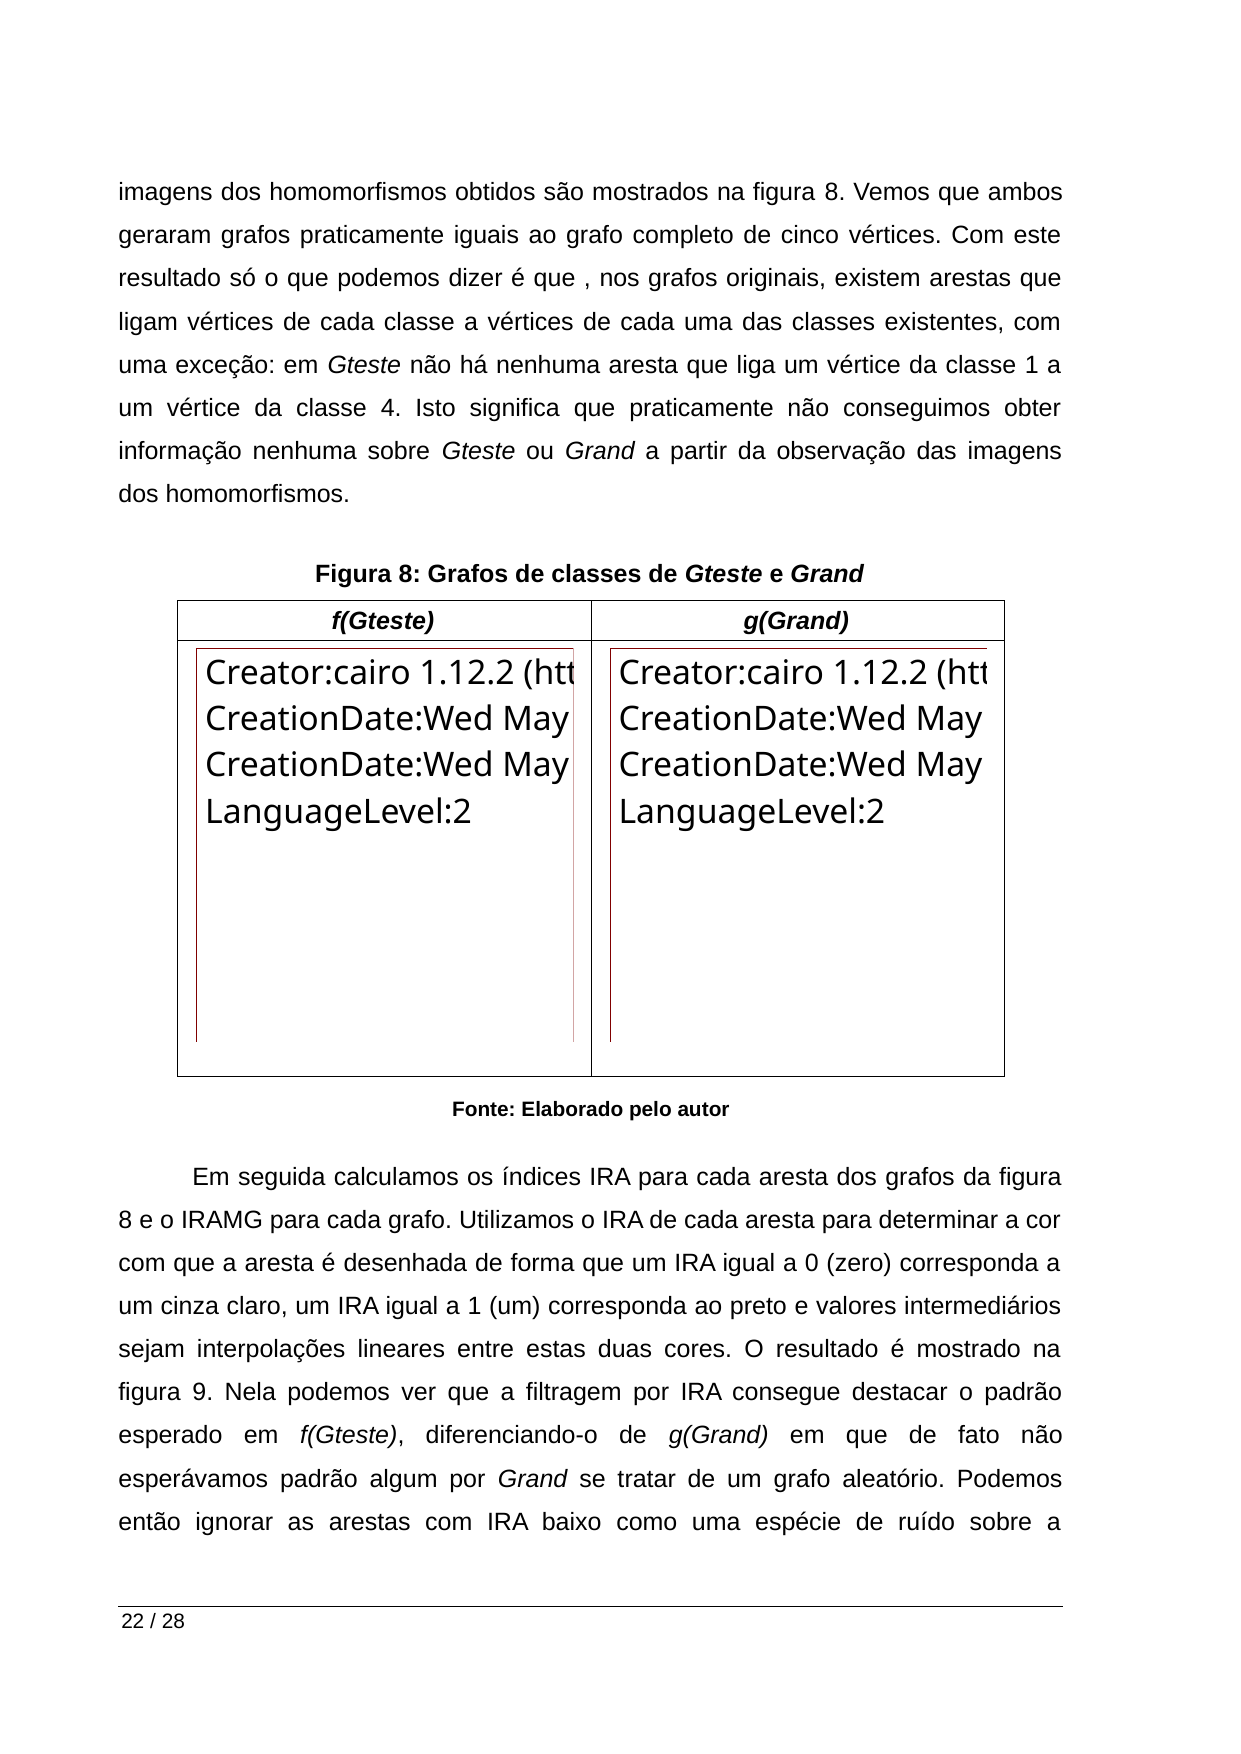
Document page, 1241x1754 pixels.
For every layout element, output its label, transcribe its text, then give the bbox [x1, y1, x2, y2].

table_cell [178, 641, 591, 1076]
text imagens dos homomorfismos obtidos são mostrados na figura 8. Vemos que ambos geraram grafos praticamente iguais ao grafo completo de cinco vértices. Com este resultado só o que podemos dizer é que , nos grafos originais, existem arestas que ligam vértices de cada classe a vértices de cada uma das classes existentes, com uma exceção: em Gteste não há nenhuma aresta que liga um vértice da classe 1 a um vértice da classe 4. Isto significa que praticamente não conseguimos obter informação nenhuma sobre Gteste ou Grand a partir da observação das imagens dos homomorfismos. [118, 177, 1063, 508]
table_cell [592, 641, 1004, 1076]
table_header g(Grand) [592, 601, 1004, 640]
text Fonte: Elaborado pelo autor [177, 1097, 1004, 1121]
text Em seguida calculamos os índices IRA para cada aresta dos grafos da figura 8 e o IRAMG para cada grafo. Utilizamos o IRA de cada aresta para determinar a cor com que a aresta é desenhada de forma que um IRA igual a 0 (zero) corresponda a um cinza claro, um IRA igual a 1 (um) corresponda ao preto e valores intermediários sejam interpolações lineares entre estas duas cores. O resultado é mostrado na figura 9. Nela podemos ver que a filtragem por IRA consegue destacar o padrão esperado em f(Gteste), diferenciando-o de g(Grand) em que de fato não esperávamos padrão algum por Grand se tratar de um grafo aleatório. Podemos então ignorar as arestas com IRA baixo como uma espécie de ruído sobre a [118, 1162, 1063, 1536]
text Figura 8: Grafos de classes de Gteste e Grand [177, 559, 1004, 588]
table_header f(Gteste) [178, 601, 591, 640]
